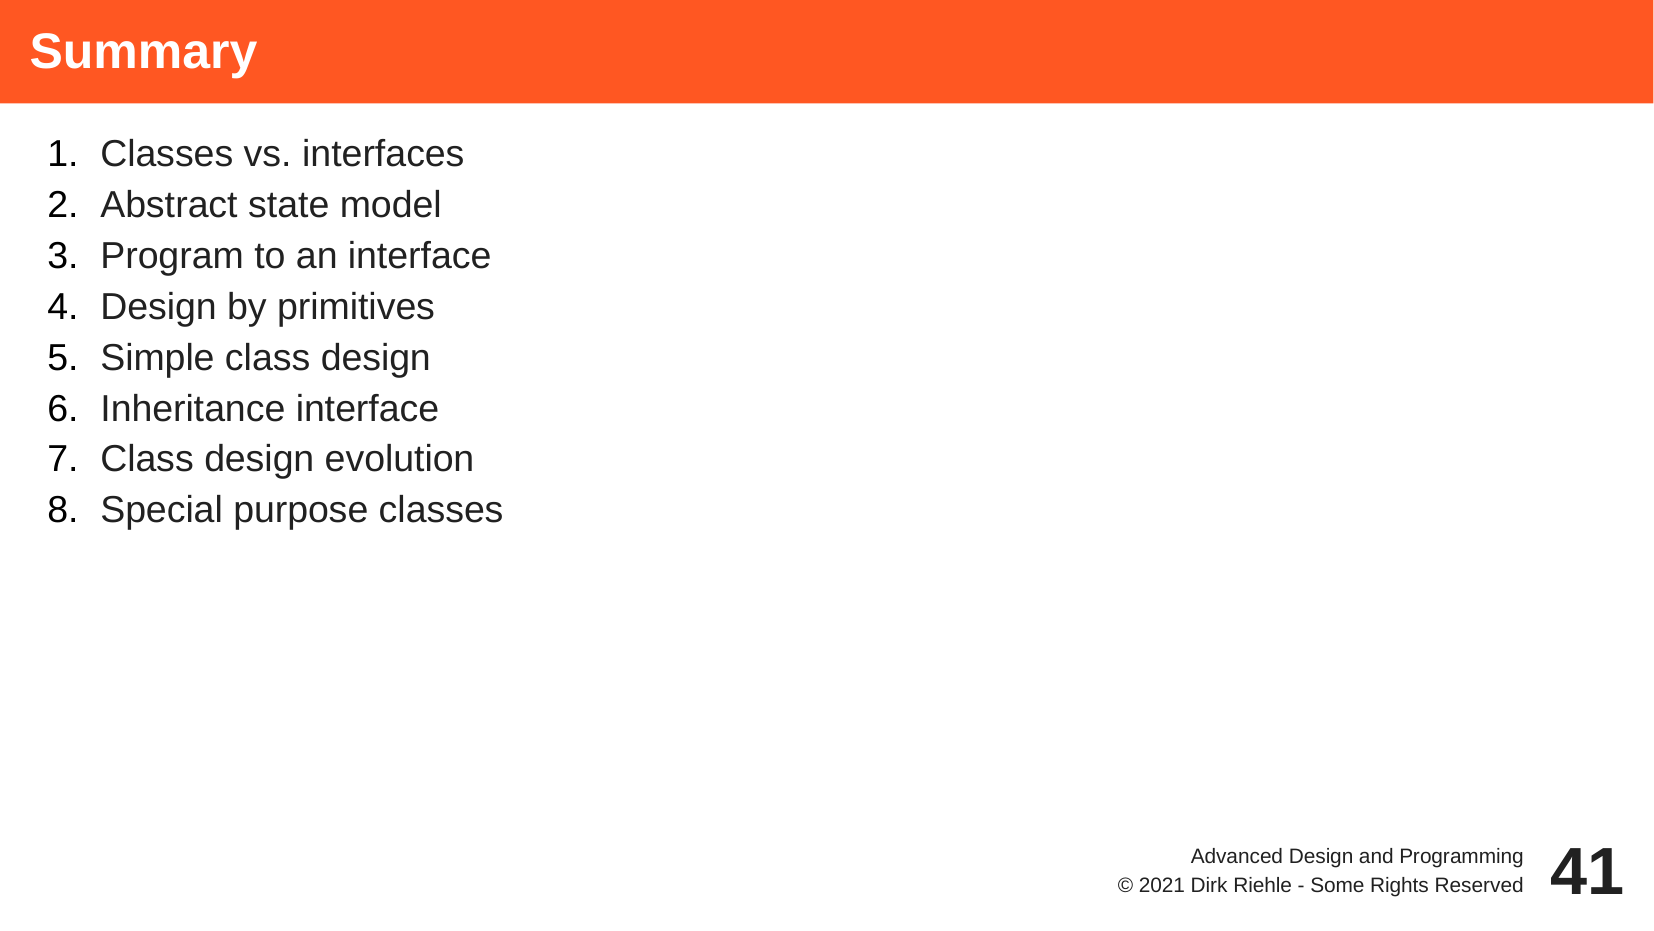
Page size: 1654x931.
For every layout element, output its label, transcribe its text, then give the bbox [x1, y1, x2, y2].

title Summary [0, 0, 1654, 104]
list Classes vs. interfaces Abstract state model Program to an interface Design by primitives Simple class design Inheritance interface Class design evolution Special purpose classes [29, 132, 1625, 813]
